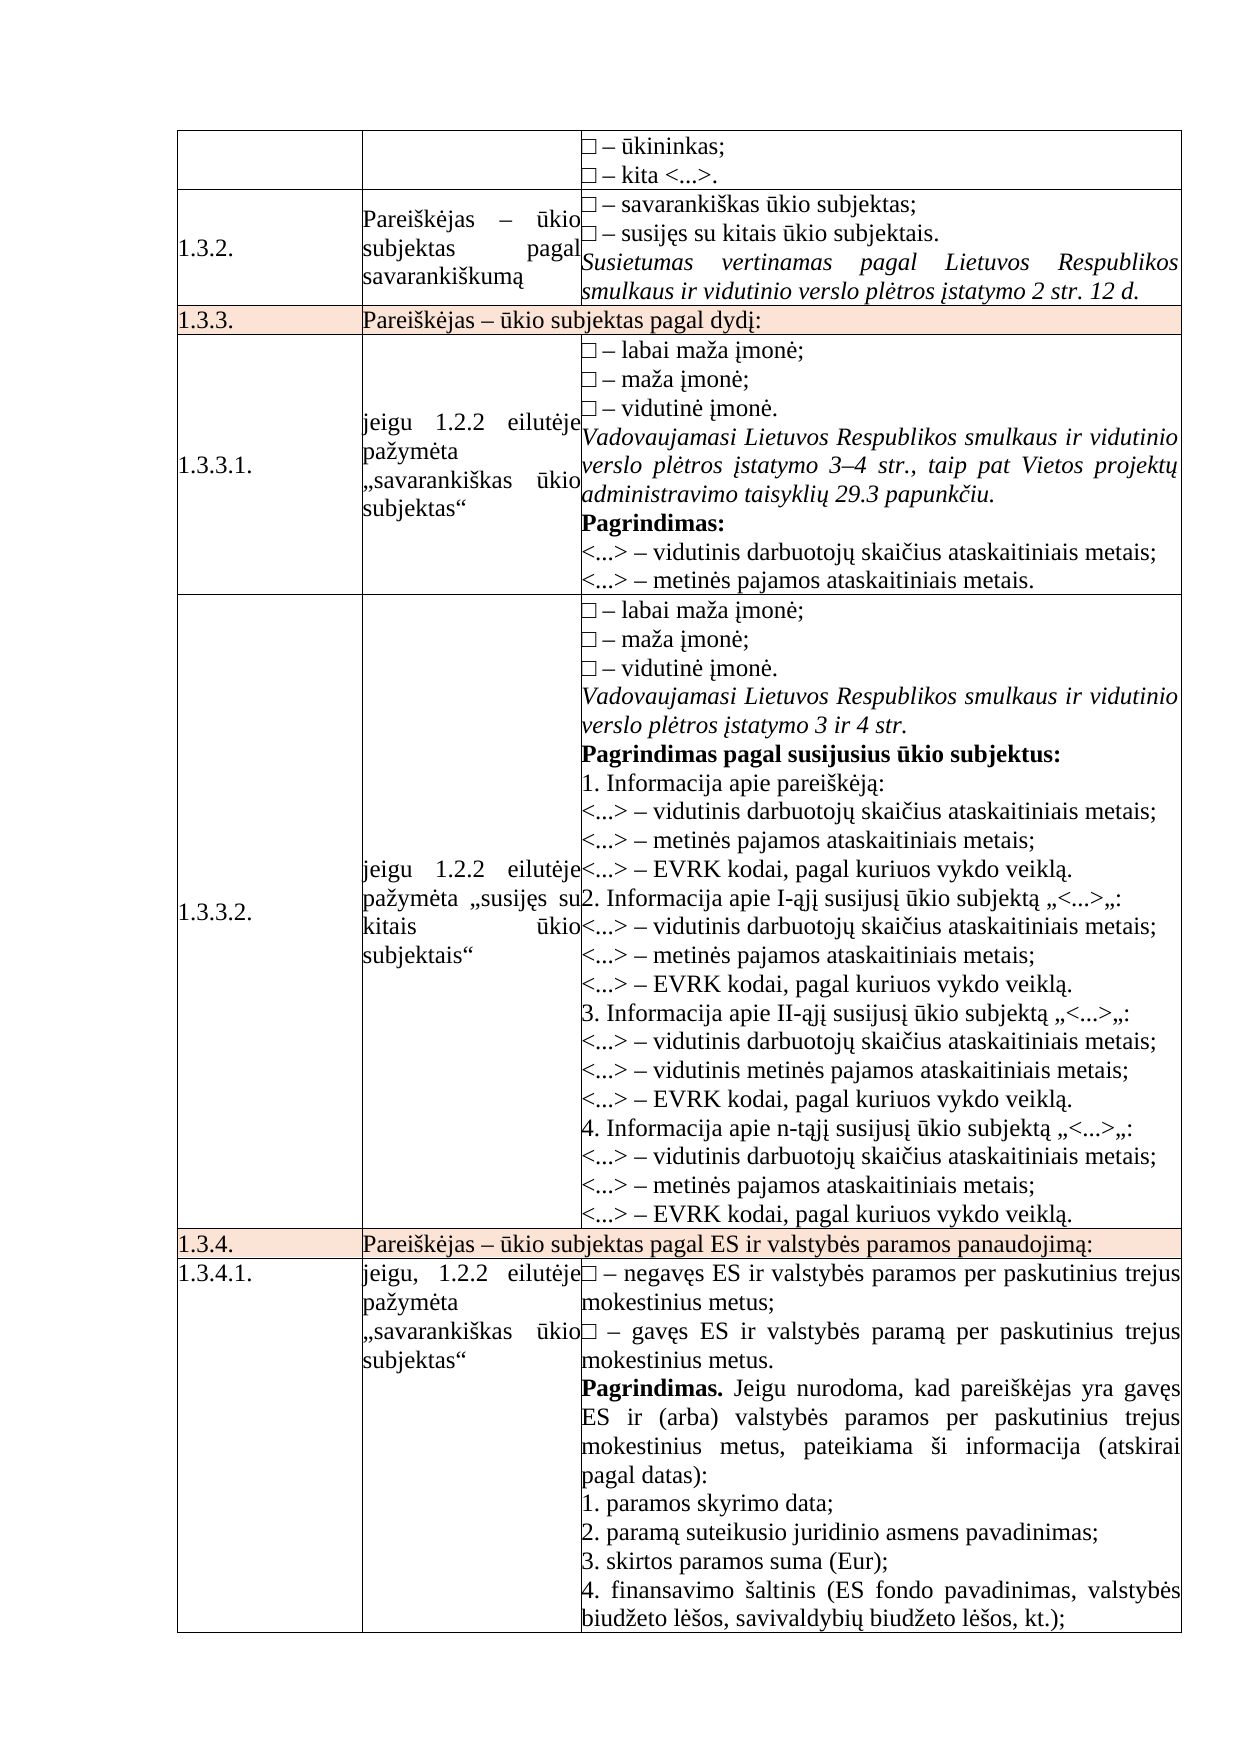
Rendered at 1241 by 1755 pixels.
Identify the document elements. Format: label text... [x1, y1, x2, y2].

table_cell 1.3.4.1. [178, 1259, 362, 1632]
table_cell [363, 131, 581, 188]
table_cell jeigu 1.2.2 eilutėje pažymėta „savarankiškas ūkio subjektas“ [363, 335, 581, 594]
table_cell □ – ūkininkas; □ – kita <...>. [582, 131, 1181, 188]
table_cell □ – negavęs ES ir valstybės paramos per paskutinius trejus mokestinius metus; □ – gavęs ES ir valstybės paramą per paskutinius trejus mokestinius metus. Pagrindimas. Jeigu nurodoma, kad pareiškėjas yra gavęs ES ir (arba) valstybės paramos per paskutinius trejus mokestinius metus, pateikiama ši informacija (atskirai pagal datas): 1. paramos skyrimo data; 2. paramą suteikusio juridinio asmens pavadinimas; 3. skirtos paramos suma (Eur); 4. finansavimo šaltinis (ES fondo pavadinimas, valstybės biudžeto lėšos, savivaldybių biudžeto lėšos, kt.); [582, 1259, 1181, 1632]
table_cell jeigu, 1.2.2 eilutėje pažymėta „savarankiškas ūkio subjektas“ [363, 1259, 581, 1632]
table_cell □ – labai maža įmonė; □ – maža įmonė; □ – vidutinė įmonė. Vadovaujamasi Lietuvos Respublikos smulkaus ir vidutinio verslo plėtros įstatymo 3 ir 4 str. Pagrindimas pagal susijusius ūkio subjektus: 1. Informacija apie pareiškėją: <...> – vidutinis darbuotojų skaičius ataskaitiniais metais; <...> – metinės pajamos ataskaitiniais metais; <...> – EVRK kodai, pagal kuriuos vykdo veiklą. 2. Informacija apie I-ąjį susijusį ūkio subjektą „<...>„: <...> – vidutinis darbuotojų skaičius ataskaitiniais metais; <...> – metinės pajamos ataskaitiniais metais; <...> – EVRK kodai, pagal kuriuos vykdo veiklą. 3. Informacija apie II-ąjį susijusį ūkio subjektą „<...>„: <...> – vidutinis darbuotojų skaičius ataskaitiniais metais; <...> – vidutinis metinės pajamos ataskaitiniais metais; <...> – EVRK kodai, pagal kuriuos vykdo veiklą. 4. Informacija apie n-tąjį susijusį ūkio subjektą „<...>„: <...> – vidutinis darbuotojų skaičius ataskaitiniais metais; <...> – metinės pajamos ataskaitiniais metais; <...> – EVRK kodai, pagal kuriuos vykdo veiklą. [582, 595, 1181, 1228]
table_cell 1.3.2. [178, 190, 362, 304]
table_cell Pareiškėjas – ūkio subjektas pagal ES ir valstybės paramos panaudojimą: [363, 1229, 1181, 1257]
table_cell □ – savarankiškas ūkio subjektas; □ – susijęs su kitais ūkio subjektais. Susietumas vertinamas pagal Lietuvos Respublikos smulkaus ir vidutinio verslo plėtros įstatymo 2 str. 12 d. [582, 190, 1181, 304]
table_cell 1.3.4. [178, 1229, 362, 1257]
table_cell 1.3.3.2. [178, 595, 362, 1228]
table_cell Pareiškėjas – ūkio subjektas pagal dydį: [363, 306, 1181, 334]
table_cell [178, 131, 362, 188]
table_cell □ – labai maža įmonė; □ – maža įmonė; □ – vidutinė įmonė. Vadovaujamasi Lietuvos Respublikos smulkaus ir vidutinio verslo plėtros įstatymo 3–4 str., taip pat Vietos projektų administravimo taisyklių 29.3 papunkčiu. Pagrindimas: <...> – vidutinis darbuotojų skaičius ataskaitiniais metais; <...> – metinės pajamos ataskaitiniais metais. [582, 335, 1181, 594]
table_cell 1.3.3.1. [178, 335, 362, 594]
table_cell jeigu 1.2.2 eilutėje pažymėta „susijęs su kitais ūkio subjektais“ [363, 595, 581, 1228]
table_cell Pareiškėjas – ūkio subjektas pagal savarankiškumą [363, 190, 581, 304]
table_cell 1.3.3. [178, 306, 362, 334]
